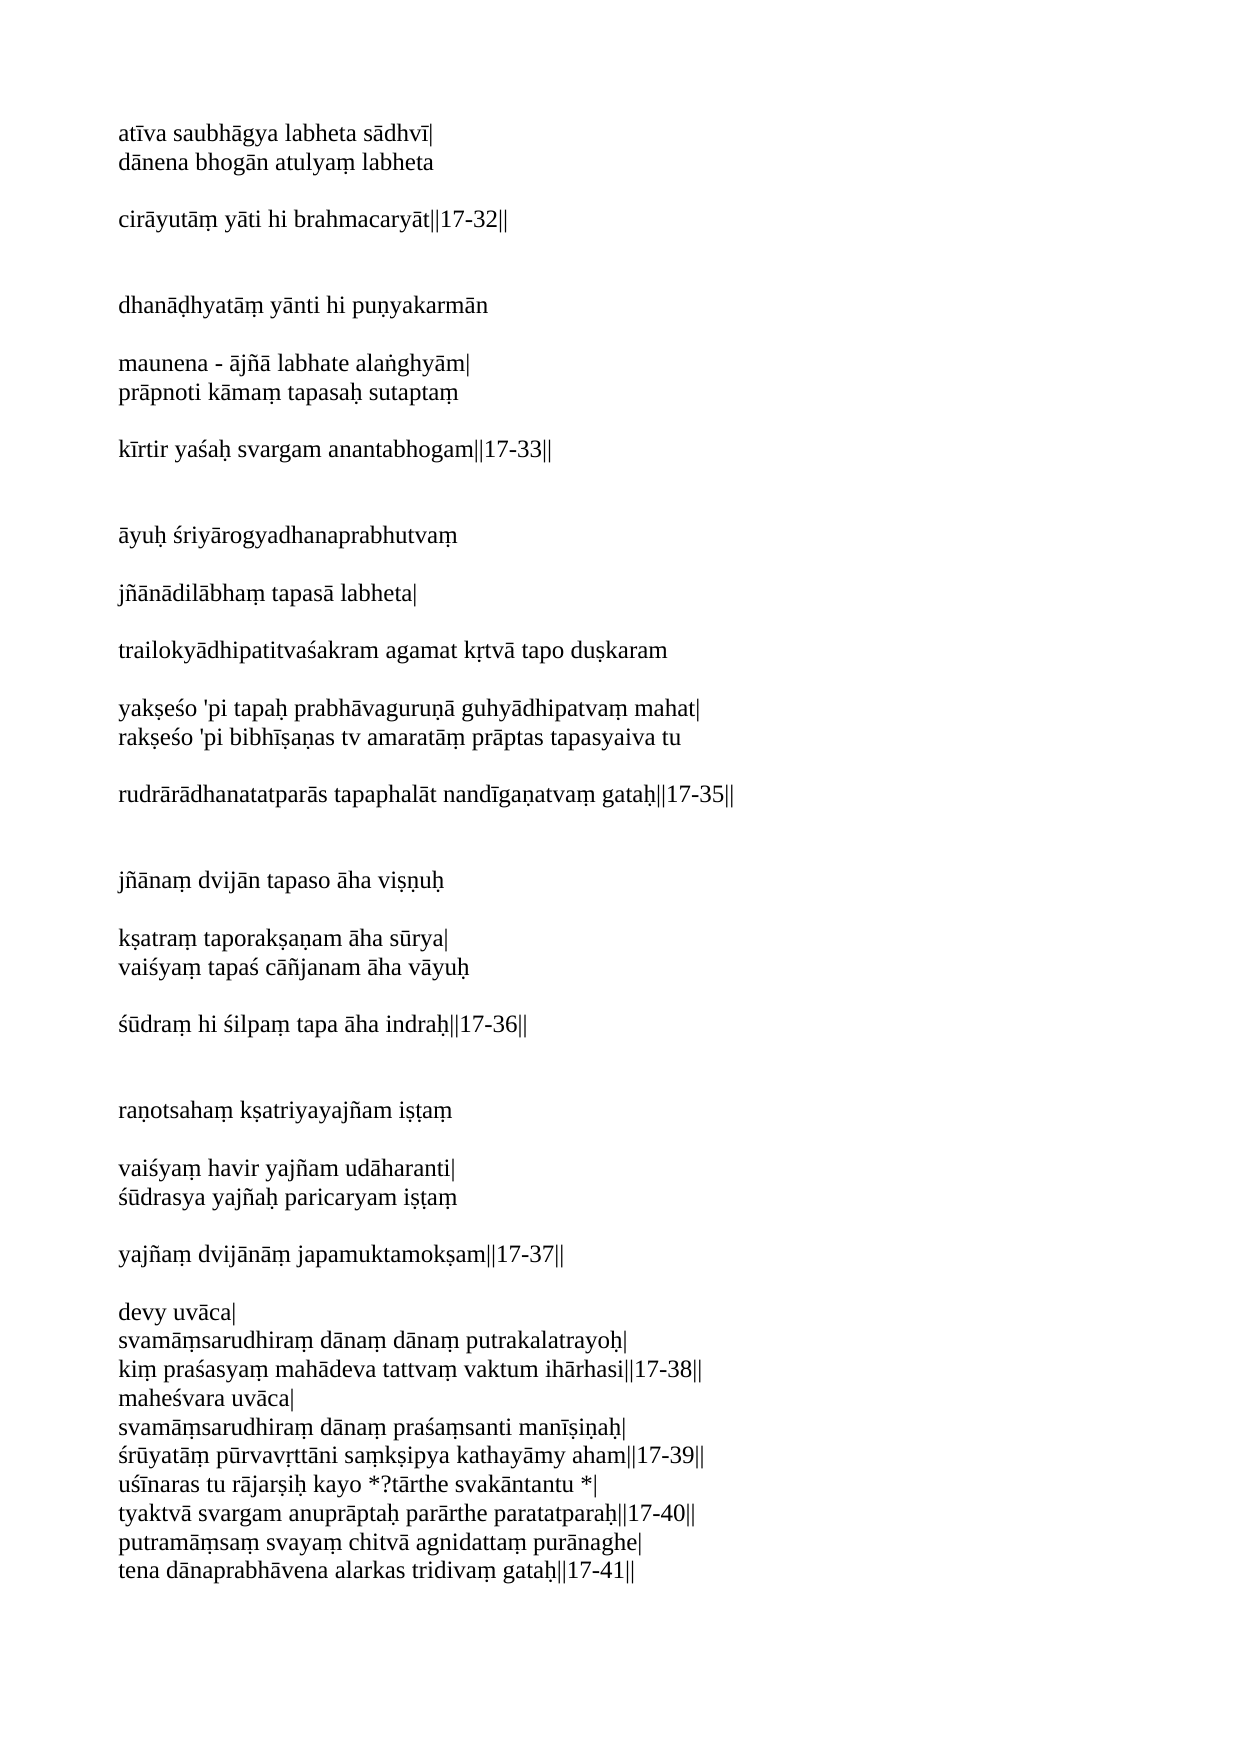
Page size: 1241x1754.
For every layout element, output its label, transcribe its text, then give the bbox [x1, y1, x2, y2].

text śūdraṃ hi śilpaṃ tapa āha indraḥ||17-36|| [118, 1009, 1122, 1038]
text cirāyutāṃ yāti hi brahmacaryāt||17-32|| [118, 204, 1122, 233]
text āyuḥ śriyārogyadhanaprabhutvaṃ [118, 521, 1122, 549]
text rudrārādhanatatparās tapaphalāt nandīgaṇatvaṃ gataḥ||17-35|| [118, 779, 1122, 808]
text tyaktvā svargam anuprāptaḥ parārthe paratatparaḥ||17-40|| [118, 1498, 1122, 1527]
text rakṣeśo 'pi bibhīṣaṇas tv amaratāṃ prāptas tapasyaiva tu [118, 722, 1122, 751]
text kīrtir yaśaḥ svargam anantabhogam||17-33|| [118, 434, 1122, 463]
text atīva saubhāgya labheta sādhvī| [118, 118, 1122, 147]
text devy uvāca| [118, 1297, 1122, 1326]
text jñānādilābhaṃ tapasā labheta| [118, 578, 1122, 607]
text svamāṃsarudhiraṃ dānaṃ praśaṃsanti manīṣiṇaḥ| [118, 1412, 1122, 1441]
text putramāṃsaṃ svayaṃ chitvā agnidattaṃ purānaghe| [118, 1527, 1122, 1556]
text jñānaṃ dvijān tapaso āha viṣṇuḥ [118, 866, 1122, 894]
text kiṃ praśasyaṃ mahādeva tattvaṃ vaktum ihārhasi||17-38|| [118, 1354, 1122, 1383]
text uśīnaras tu rājarṣiḥ kayo *?tārthe svakāntantu *| [118, 1469, 1122, 1498]
text svamāṃsarudhiraṃ dānaṃ dānaṃ putrakalatrayoḥ| [118, 1326, 1122, 1354]
text dhanāḍhyatāṃ yānti hi puṇyakarmān [118, 291, 1122, 319]
text maheśvara uvāca| [118, 1383, 1122, 1412]
text yakṣeśo 'pi tapaḥ prabhāvaguruṇā guhyādhipatvaṃ mahat| [118, 693, 1122, 722]
text vaiśyaṃ havir yajñam udāharanti| [118, 1153, 1122, 1182]
text śūdrasya yajñaḥ paricaryam iṣṭaṃ [118, 1182, 1122, 1211]
text prāpnoti kāmaṃ tapasaḥ sutaptaṃ [118, 377, 1122, 406]
text raṇotsahaṃ kṣatriyayajñam iṣṭaṃ [118, 1096, 1122, 1124]
text vaiśyaṃ tapaś cāñjanam āha vāyuḥ [118, 952, 1122, 981]
text śrūyatāṃ pūrvavṛttāni saṃkṣipya kathayāmy aham||17-39|| [118, 1441, 1122, 1469]
text tena dānaprabhāvena alarkas tridivaṃ gataḥ||17-41|| [118, 1556, 1122, 1584]
text maunena - ājñā labhate alaṅghyām| [118, 348, 1122, 377]
text kṣatraṃ taporakṣaṇam āha sūrya| [118, 923, 1122, 952]
text dānena bhogān atulyaṃ labheta [118, 147, 1122, 176]
text yajñaṃ dvijānāṃ japamuktamokṣam||17-37|| [118, 1239, 1122, 1268]
text trailokyādhipatitvaśakram agamat kṛtvā tapo duṣkaram [118, 636, 1122, 664]
